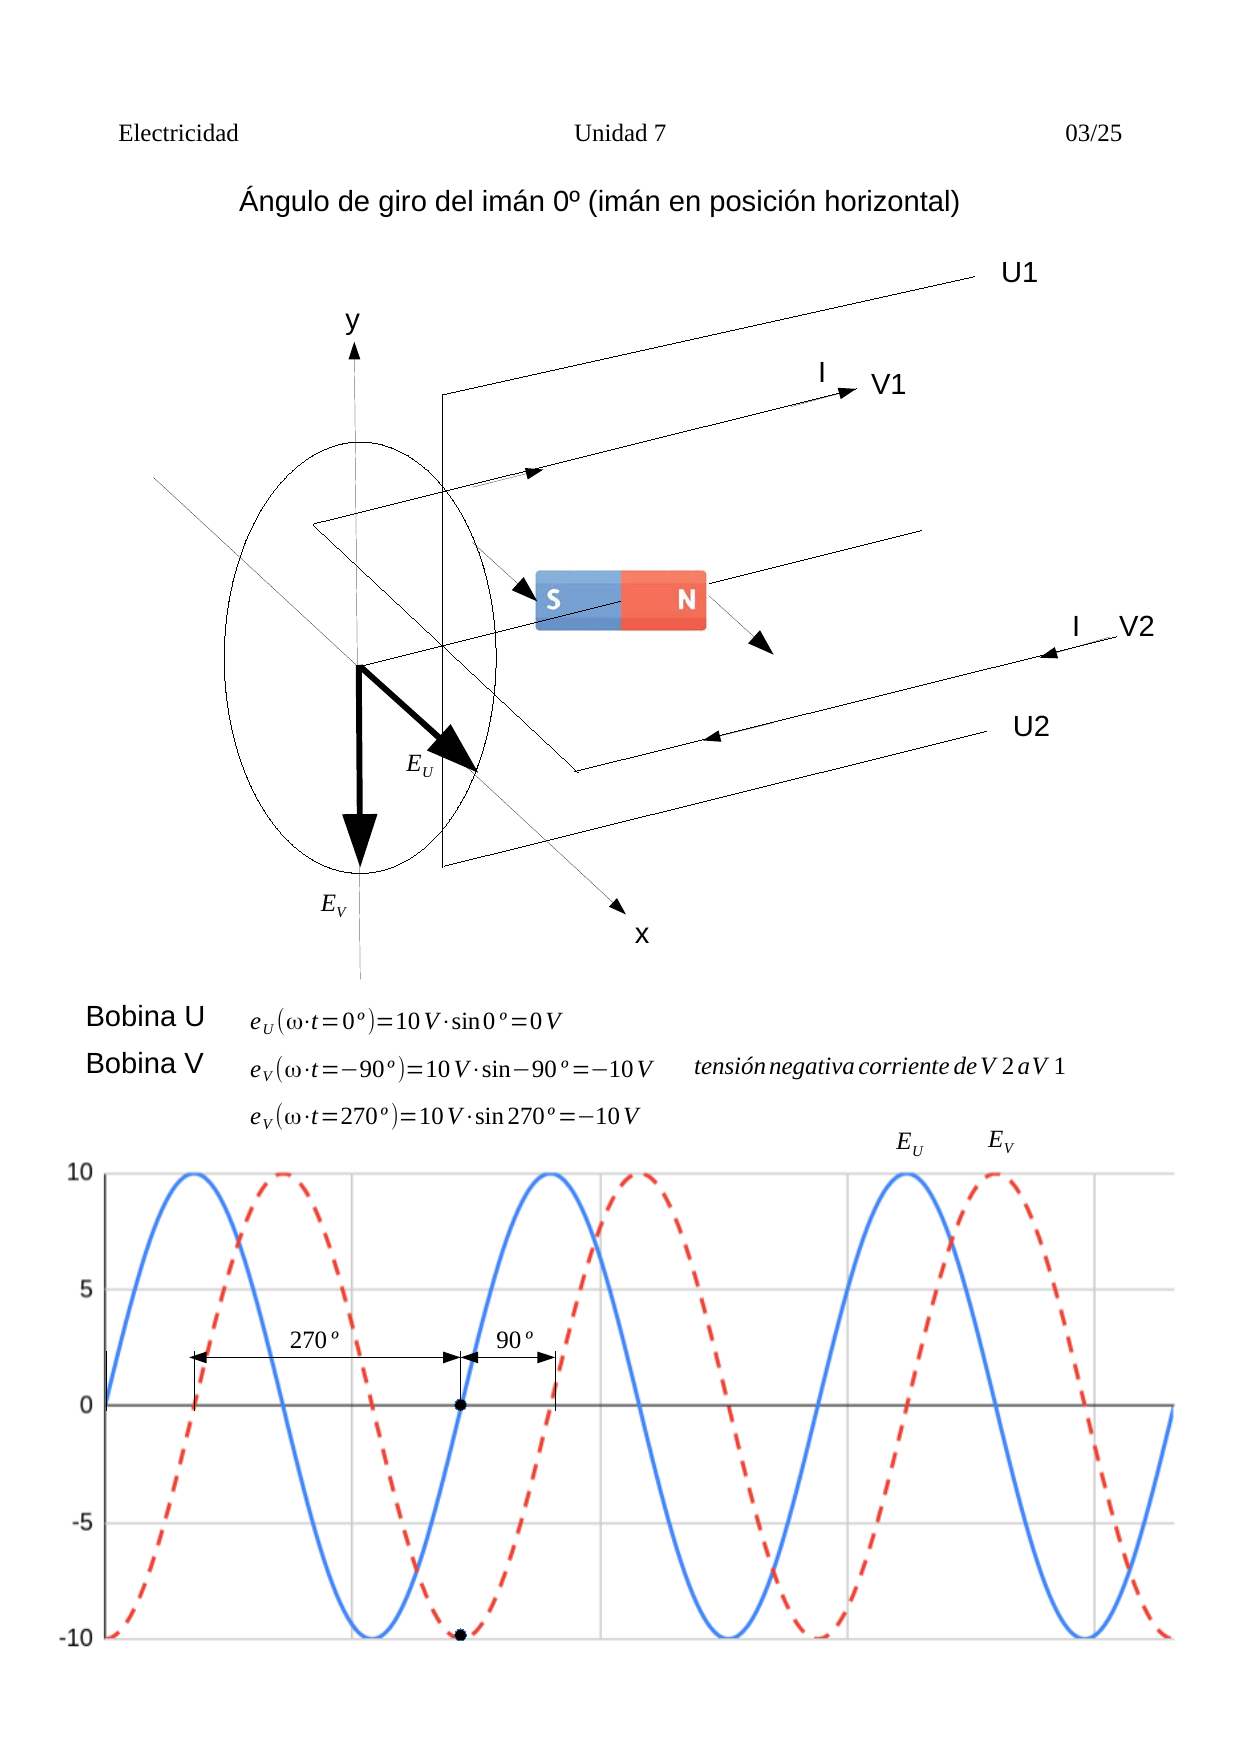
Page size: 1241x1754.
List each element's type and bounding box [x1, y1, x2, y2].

picture [59, 1156, 1182, 1649]
picture [531, 567, 709, 633]
